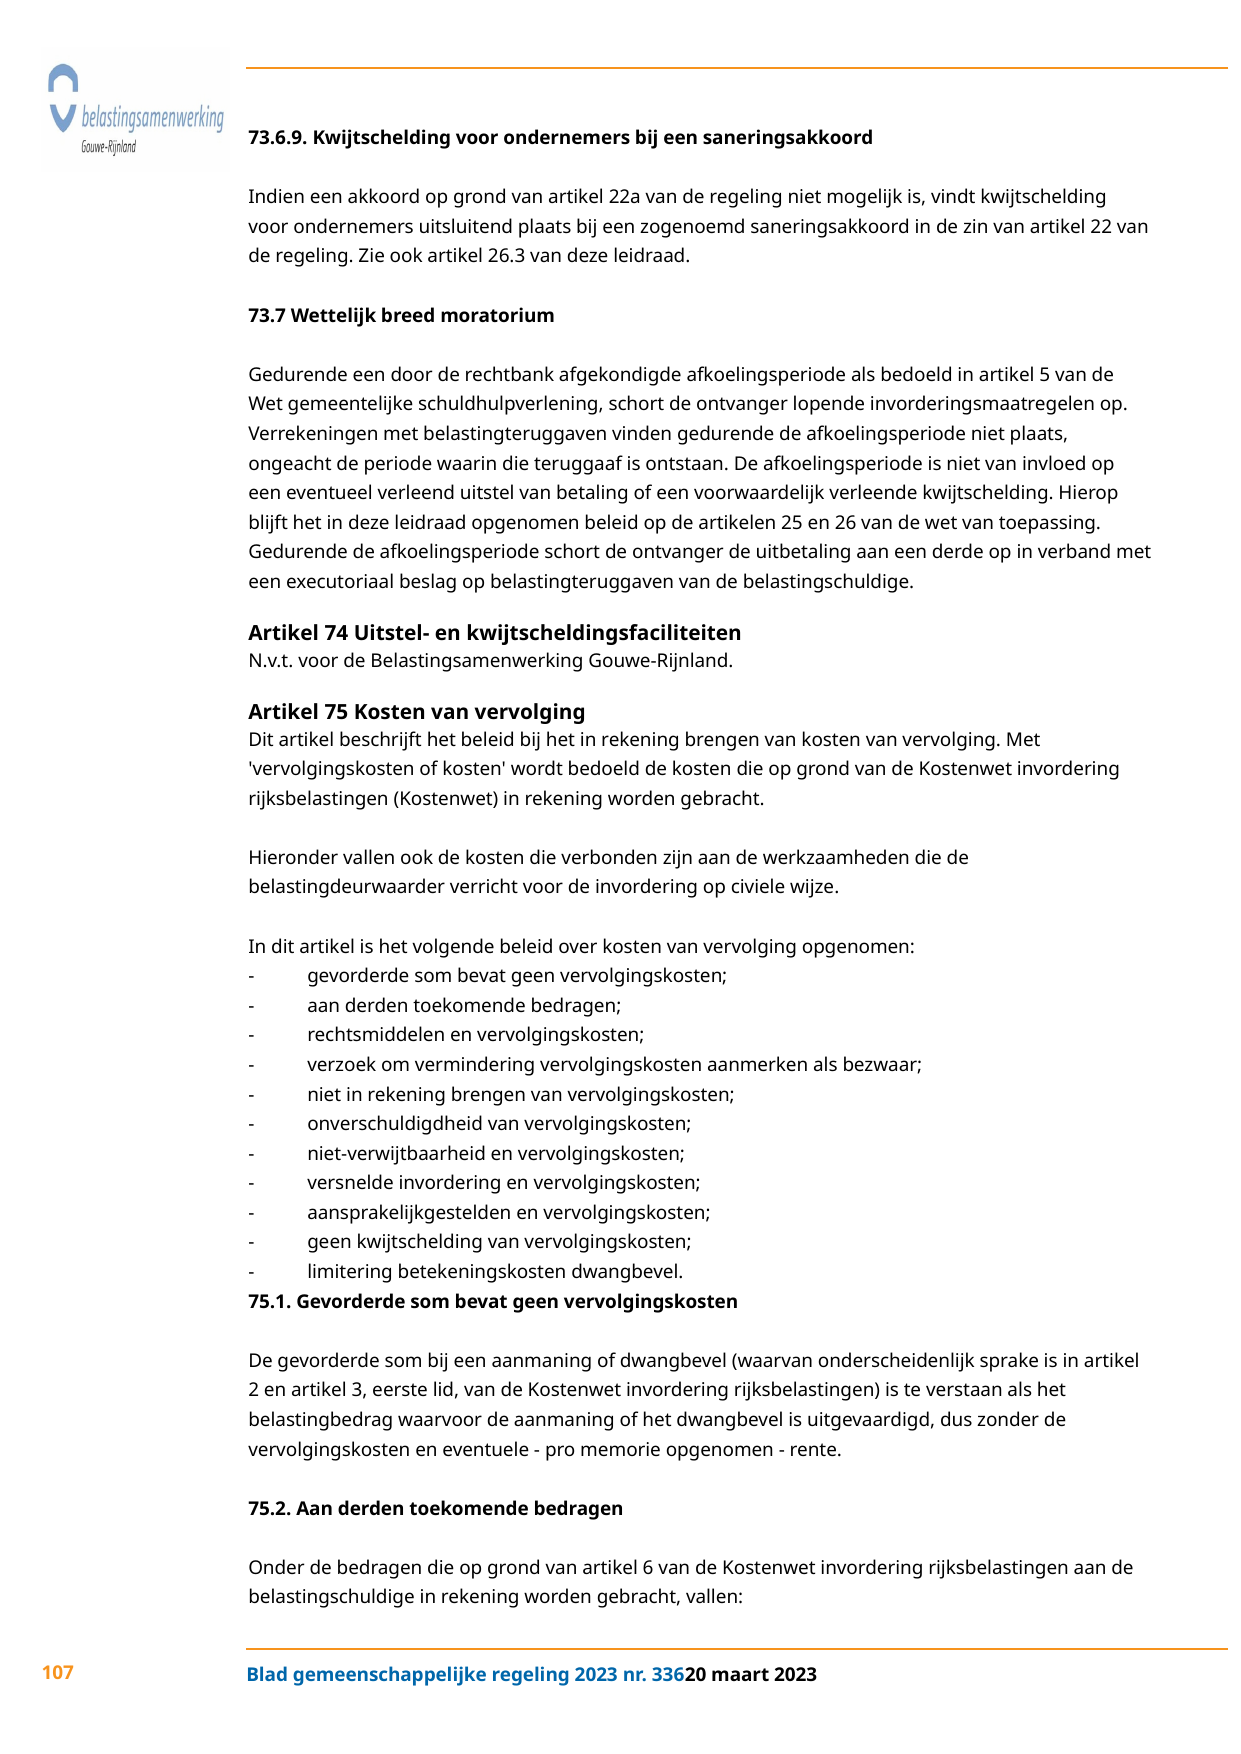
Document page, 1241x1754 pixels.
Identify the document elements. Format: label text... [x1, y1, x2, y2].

list aansprakelijkgestelden en vervolgingskosten; [248, 1199, 1152, 1225]
list onverschuldigdheid van vervolgingskosten; [248, 1110, 1152, 1136]
list niet-verwijtbaarheid en vervolgingskosten; [248, 1140, 1152, 1166]
list limitering betekeningskosten dwangbevel. [248, 1258, 1152, 1284]
list gevorderde som bevat geen vervolgingskosten; [248, 962, 1152, 988]
text Artikel 74 Uitstel- en kwijtscheldingsfaciliteiten [248, 618, 1152, 647]
text 75.2. Aan derden toekomende bedragen [248, 1495, 1152, 1521]
list aan derden toekomende bedragen; [248, 992, 1152, 1018]
text N.v.t. voor de Belastingsamenwerking Gouwe-Rijnland. [248, 647, 1152, 673]
list geen kwijtschelding van vervolgingskosten; [248, 1229, 1152, 1254]
list verzoek om vermindering vervolgingskosten aanmerken als bezwaar; [248, 1051, 1152, 1077]
list versnelde invordering en vervolgingskosten; [248, 1169, 1152, 1195]
text Dit artikel beschrijft het beleid bij het in rekening brengen van kosten van vervolging. Met 'vervolgingskosten of kosten' wordt bedoeld de kosten die op grond van de Kostenwet invordering rijksbelastingen (Kostenwet) in rekening worden gebracht. [248, 726, 1152, 811]
picture [41, 47, 231, 172]
list rechtsmiddelen en vervolgingskosten; [248, 1022, 1152, 1047]
list niet in rekening brengen van vervolgingskosten; [248, 1081, 1152, 1107]
text Hieronder vallen ook de kosten die verbonden zijn aan de werkzaamheden die de belastingdeurwaarder verricht voor de invordering op civiele wijze. [248, 844, 1152, 899]
text Gedurende een door de rechtbank afgekondigde afkoelingsperiode als bedoeld in artikel 5 van de Wet gemeentelijke schuldhulpverlening, schort de ontvanger lopende invorderingsmaatregelen op. Verrekeningen met belastingteruggaven vinden gedurende de afkoelingsperiode niet plaats, ongeacht de periode waarin die teruggaaf is ontstaan. De afkoelingsperiode is niet van invloed op een eventueel verleend uitstel van betaling of een voorwaardelijk verleende kwijtschelding. Hierop blijft het in deze leidraad opgenomen beleid op de artikelen 25 en 26 van de wet van toepassing. Gedurende de afkoelingsperiode schort de ontvanger de uitbetaling aan een derde op in verband met een executoriaal beslag op belastingteruggaven van de belastingschuldige. [248, 361, 1152, 594]
text In dit artikel is het volgende beleid over kosten van vervolging opgenomen: [248, 933, 1152, 959]
text 73.7 Wettelijk breed moratorium [248, 302, 1152, 328]
text 75.1. Gevorderde som bevat geen vervolgingskosten [248, 1288, 1152, 1314]
text 73.6.9. Kwijtschelding voor ondernemers bij een saneringsakkoord [248, 124, 1152, 150]
text Artikel 75 Kosten van vervolging [248, 697, 1152, 726]
text Onder de bedragen die op grond van artikel 6 van de Kostenwet invordering rijksbelastingen aan de belastingschuldige in rekening worden gebracht, vallen: [248, 1554, 1152, 1609]
text De gevorderde som bij een aanmaning of dwangbevel (waarvan onderscheidenlijk sprake is in artikel 2 en artikel 3, eerste lid, van de Kostenwet invordering rijksbelastingen) is te verstaan als het belastingbedrag waarvoor de aanmaning of het dwangbevel is uitgevaardigd, dus zonder de vervolgingskosten en eventuele - pro memorie opgenomen - rente. [248, 1347, 1152, 1462]
text Indien een akkoord op grond van artikel 22a van de regeling niet mogelijk is, vindt kwijtschelding voor ondernemers uitsluitend plaats bij een zogenoemd saneringsakkoord in de zin van artikel 22 van de regeling. Zie ook artikel 26.3 van deze leidraad. [248, 183, 1152, 268]
